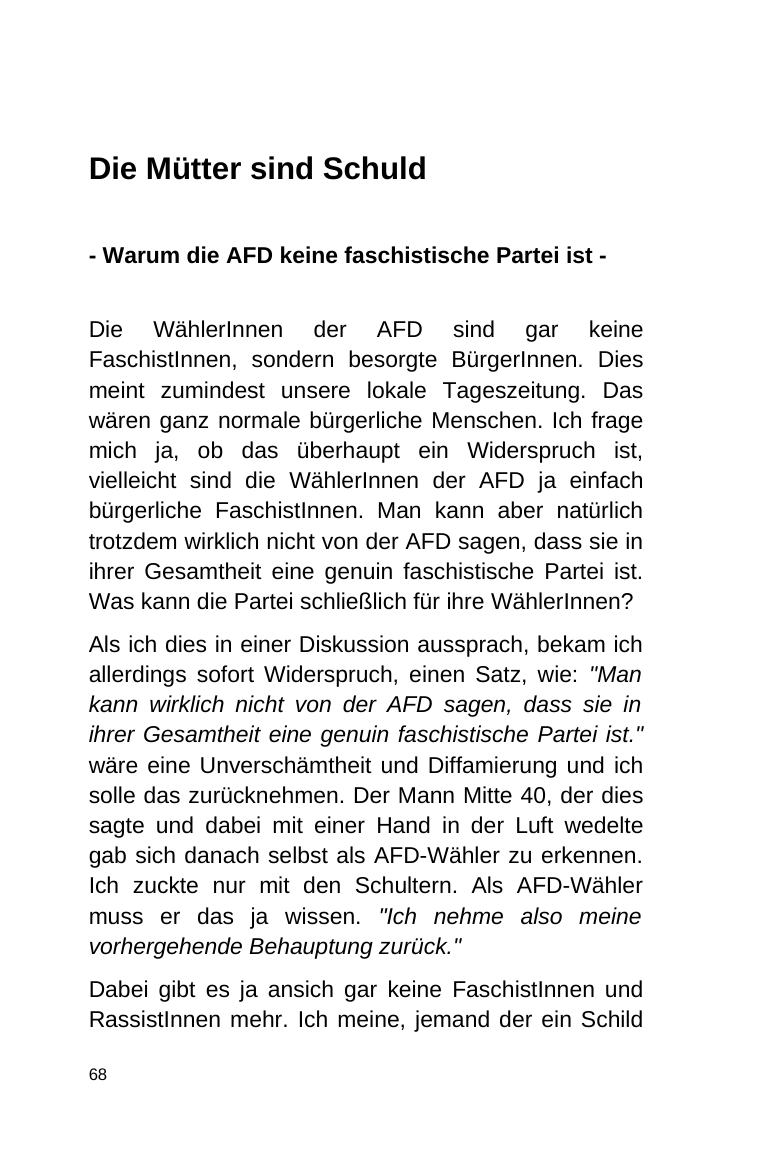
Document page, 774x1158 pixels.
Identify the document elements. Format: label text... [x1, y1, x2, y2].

text Als ich dies in einer Diskussion aussprach, bekam ich allerdings sofort Widerspruch, einen Satz, wie: "Man kann wirklich nicht von der AFD sagen, dass sie in ihrer Gesamtheit eine genuin faschistische Partei ist." wäre eine Unverschämtheit und Diffamierung und ich solle das zurücknehmen. Der Mann Mitte 40, der dies sagte und dabei mit einer Hand in der Luft wedelte gab sich danach selbst als AFD-Wähler zu erkennen. Ich zuckte nur mit den Schultern. Als AFD-Wähler muss er das ja wissen. "Ich nehme also meine vorhergehende Behauptung zurück." [88, 631, 644, 959]
subtitle Die Mütter sind Schuld [88, 150, 644, 186]
text Dabei gibt es ja ansich gar keine FaschistInnen und RassistInnen mehr. Ich meine, jemand der ein Schild [88, 976, 644, 1032]
text Die WählerInnen der AFD sind gar keine FaschistInnen, sondern besorgte BürgerInnen. Dies meint zumindest unsere lokale Tageszeitung. Das wären ganz normale bürgerliche Menschen. Ich frage mich ja, ob das überhaupt ein Widerspruch ist, vielleicht sind die WählerInnen der AFD ja einfach bürgerliche FaschistInnen. Man kann aber natürlich trotzdem wirklich nicht von der AFD sagen, dass sie in ihrer Gesamtheit eine genuin faschistische Partei ist. Was kann die Partei schließlich für ihre WählerInnen? [88, 316, 644, 614]
text - Warum die AFD keine faschistische Partei ist - [88, 242, 644, 268]
